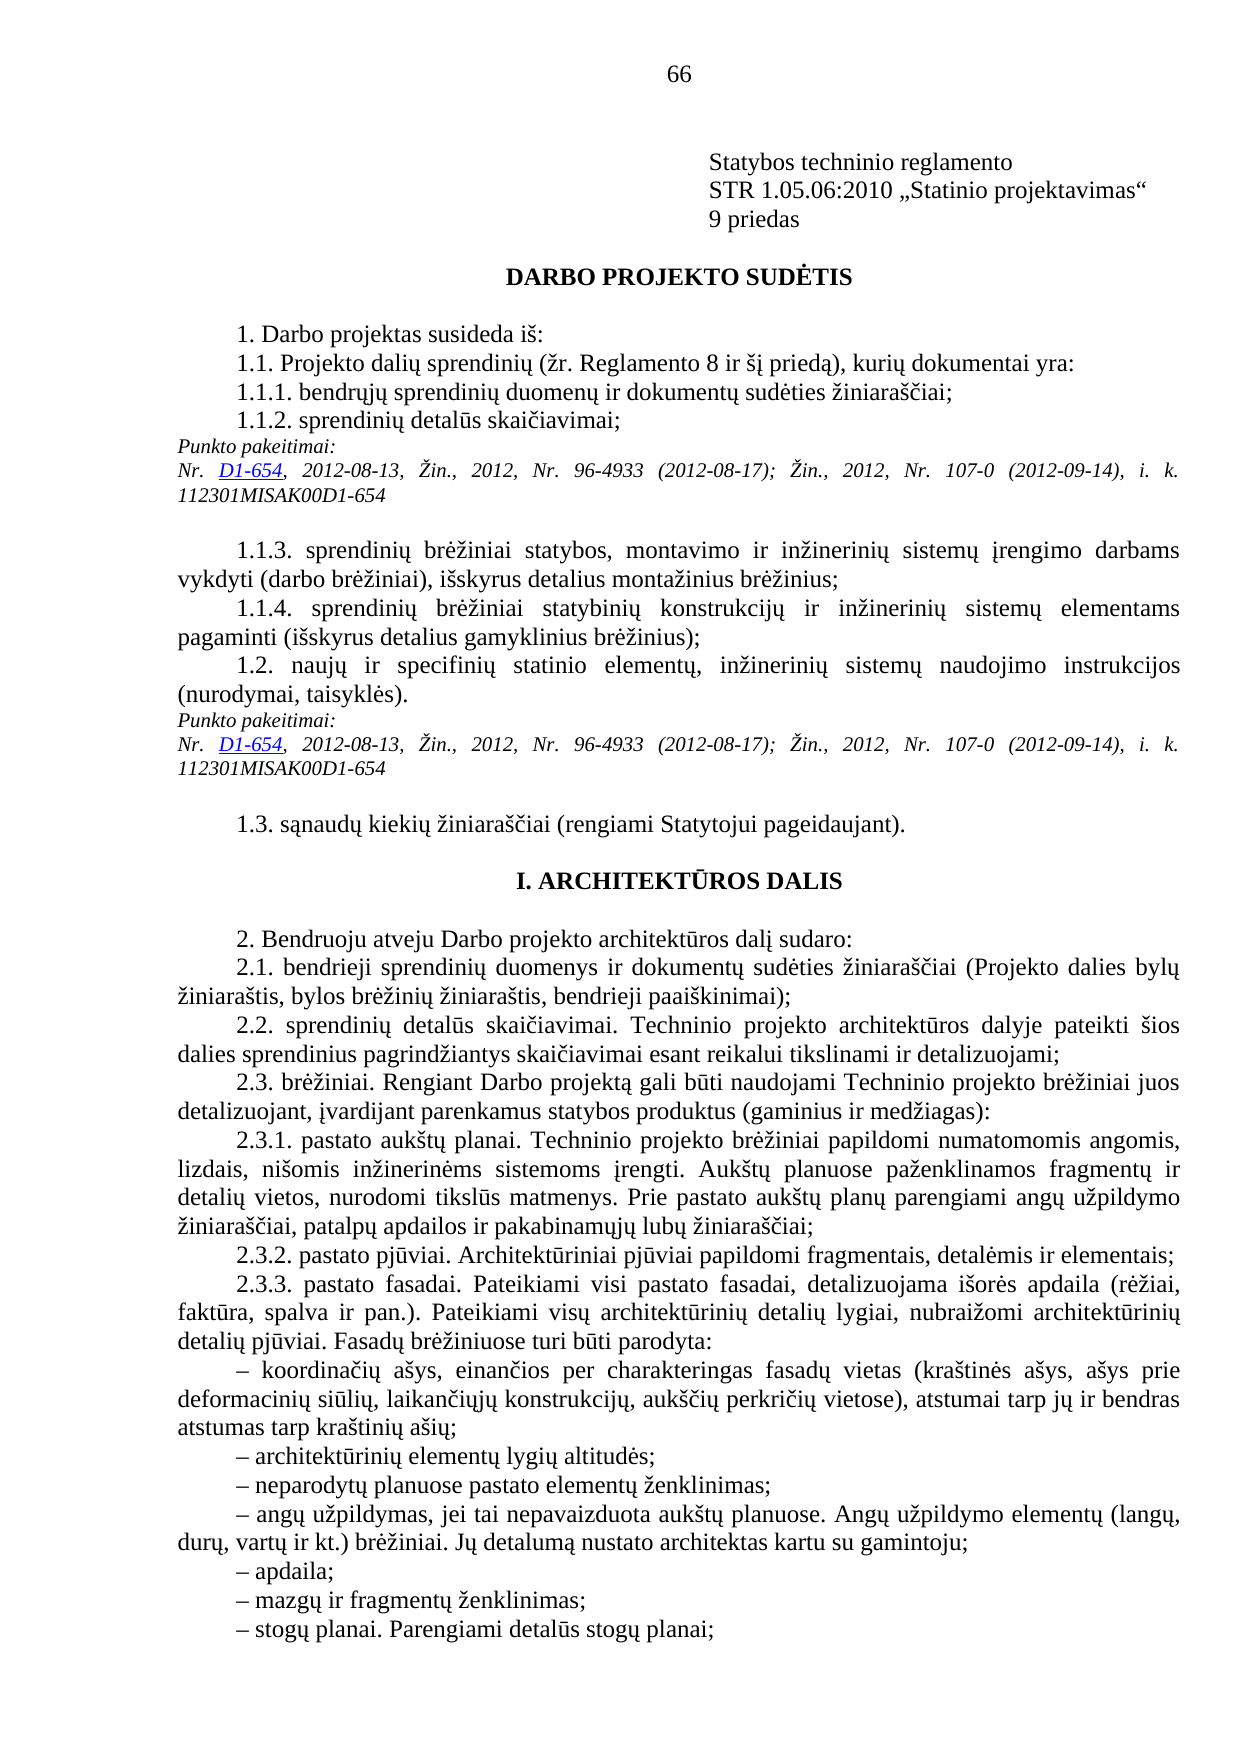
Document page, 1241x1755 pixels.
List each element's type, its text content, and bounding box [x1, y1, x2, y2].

text 2.3.2. pastato pjūviai. Architektūriniai pjūviai papildomi fragmentais, detalėmis ir elementais; [177, 1240, 1181, 1269]
text 2.3.3. pastato fasadai. Pateikiami visi pastato fasadai, detalizuojama išorės apdaila (rėžiai, faktūra, spalva ir pan.). Pateikiami visų architektūrinių detalių lygiai, nubraižomi architektūrinių detalių pjūviai. Fasadų brėžiniuose turi būti parodyta: [177, 1269, 1181, 1355]
text 2.3.1. pastato aukštų planai. Techninio projekto brėžiniai papildomi numatomomis angomis, lizdais, nišomis inžinerinėms sistemoms įrengti. Aukštų planuose paženklinamos fragmentų ir detalių vietos, nurodomi tikslūs matmenys. Prie pastato aukštų planų parengiami angų užpildymo žiniaraščiai, patalpų apdailos ir pakabinamųjų lubų žiniaraščiai; [177, 1125, 1181, 1240]
text – angų užpildymas, jei tai nepavaizduota aukštų planuose. Angų užpildymo elementų (langų, durų, vartų ir kt.) brėžiniai. Jų detalumą nustato architektas kartu su gamintoju; [177, 1499, 1181, 1556]
text DARBO PROJEKTO SUDĖTIS [177, 262, 1181, 291]
text – apdaila; [177, 1556, 1181, 1585]
text 9 priedas [177, 204, 1181, 233]
text Statybos techninio reglamento [177, 147, 1181, 176]
text 1.1.1. bendrųjų sprendinių duomenų ir dokumentų sudėties žiniaraščiai; [177, 377, 1181, 406]
text 1.1.2. sprendinių detalūs skaičiavimai; [177, 406, 1181, 434]
text 2.2. sprendinių detalūs skaičiavimai. Techninio projekto architektūros dalyje pateikti šios dalies sprendinius pagrindžiantys skaičiavimai esant reikalui tikslinami ir detalizuojami; [177, 1010, 1181, 1067]
text – koordinačių ašys, einančios per charakteringas fasadų vietas (kraštinės ašys, ašys prie deformacinių siūlių, laikančiųjų konstrukcijų, aukščių perkričių vietose), atstumai tarp jų ir bendras atstumas tarp kraštinių ašių; [177, 1355, 1181, 1441]
text – stogų planai. Parengiami detalūs stogų planai; [177, 1614, 1181, 1642]
text 1. Darbo projektas susideda iš: [177, 319, 1181, 348]
text – mazgų ir fragmentų ženklinimas; [177, 1585, 1181, 1614]
text – neparodytų planuose pastato elementų ženklinimas; [177, 1470, 1181, 1499]
text STR 1.05.06:2010 „Statinio projektavimas“ [177, 176, 1181, 204]
text I. ARCHITEKTŪROS DALIS [177, 866, 1181, 895]
text 1.1. Projekto dalių sprendinių (žr. Reglamento 8 ir šį priedą), kurių dokumentai yra: [177, 348, 1181, 377]
text Nr. D1-654, 2012-08-13, Žin., 2012, Nr. 96-4933 (2012-08-17); Žin., 2012, Nr. 107-0 (2012-09-14), i. k. 112301MISAK00D1-654 [177, 458, 1181, 507]
text Nr. D1-654, 2012-08-13, Žin., 2012, Nr. 96-4933 (2012-08-17); Žin., 2012, Nr. 107-0 (2012-09-14), i. k. 112301MISAK00D1-654 [177, 732, 1181, 780]
text 2. Bendruoju atveju Darbo projekto architektūros dalį sudaro: [177, 924, 1181, 952]
text Punkto pakeitimai: [177, 434, 1181, 458]
text Punkto pakeitimai: [177, 708, 1181, 732]
text 1.1.4. sprendinių brėžiniai statybinių konstrukcijų ir inžinerinių sistemų elementams pagaminti (išskyrus detalius gamyklinius brėžinius); [177, 593, 1181, 650]
text 1.2. naujų ir specifinių statinio elementų, inžinerinių sistemų naudojimo instrukcijos (nurodymai, taisyklės). [177, 650, 1181, 708]
text 2.1. bendrieji sprendinių duomenys ir dokumentų sudėties žiniaraščiai (Projekto dalies bylų žiniaraštis, bylos brėžinių žiniaraštis, bendrieji paaiškinimai); [177, 952, 1181, 1010]
text 2.3. brėžiniai. Rengiant Darbo projektą gali būti naudojami Techninio projekto brėžiniai juos detalizuojant, įvardijant parenkamus statybos produktus (gaminius ir medžiagas): [177, 1067, 1181, 1125]
text 1.1.3. sprendinių brėžiniai statybos, montavimo ir inžinerinių sistemų įrengimo darbams vykdyti (darbo brėžiniai), išskyrus detalius montažinius brėžinius; [177, 535, 1181, 593]
text 1.3. sąnaudų kiekių žiniaraščiai (rengiami Statytojui pageidaujant). [177, 809, 1181, 837]
text – architektūrinių elementų lygių altitudės; [177, 1441, 1181, 1470]
